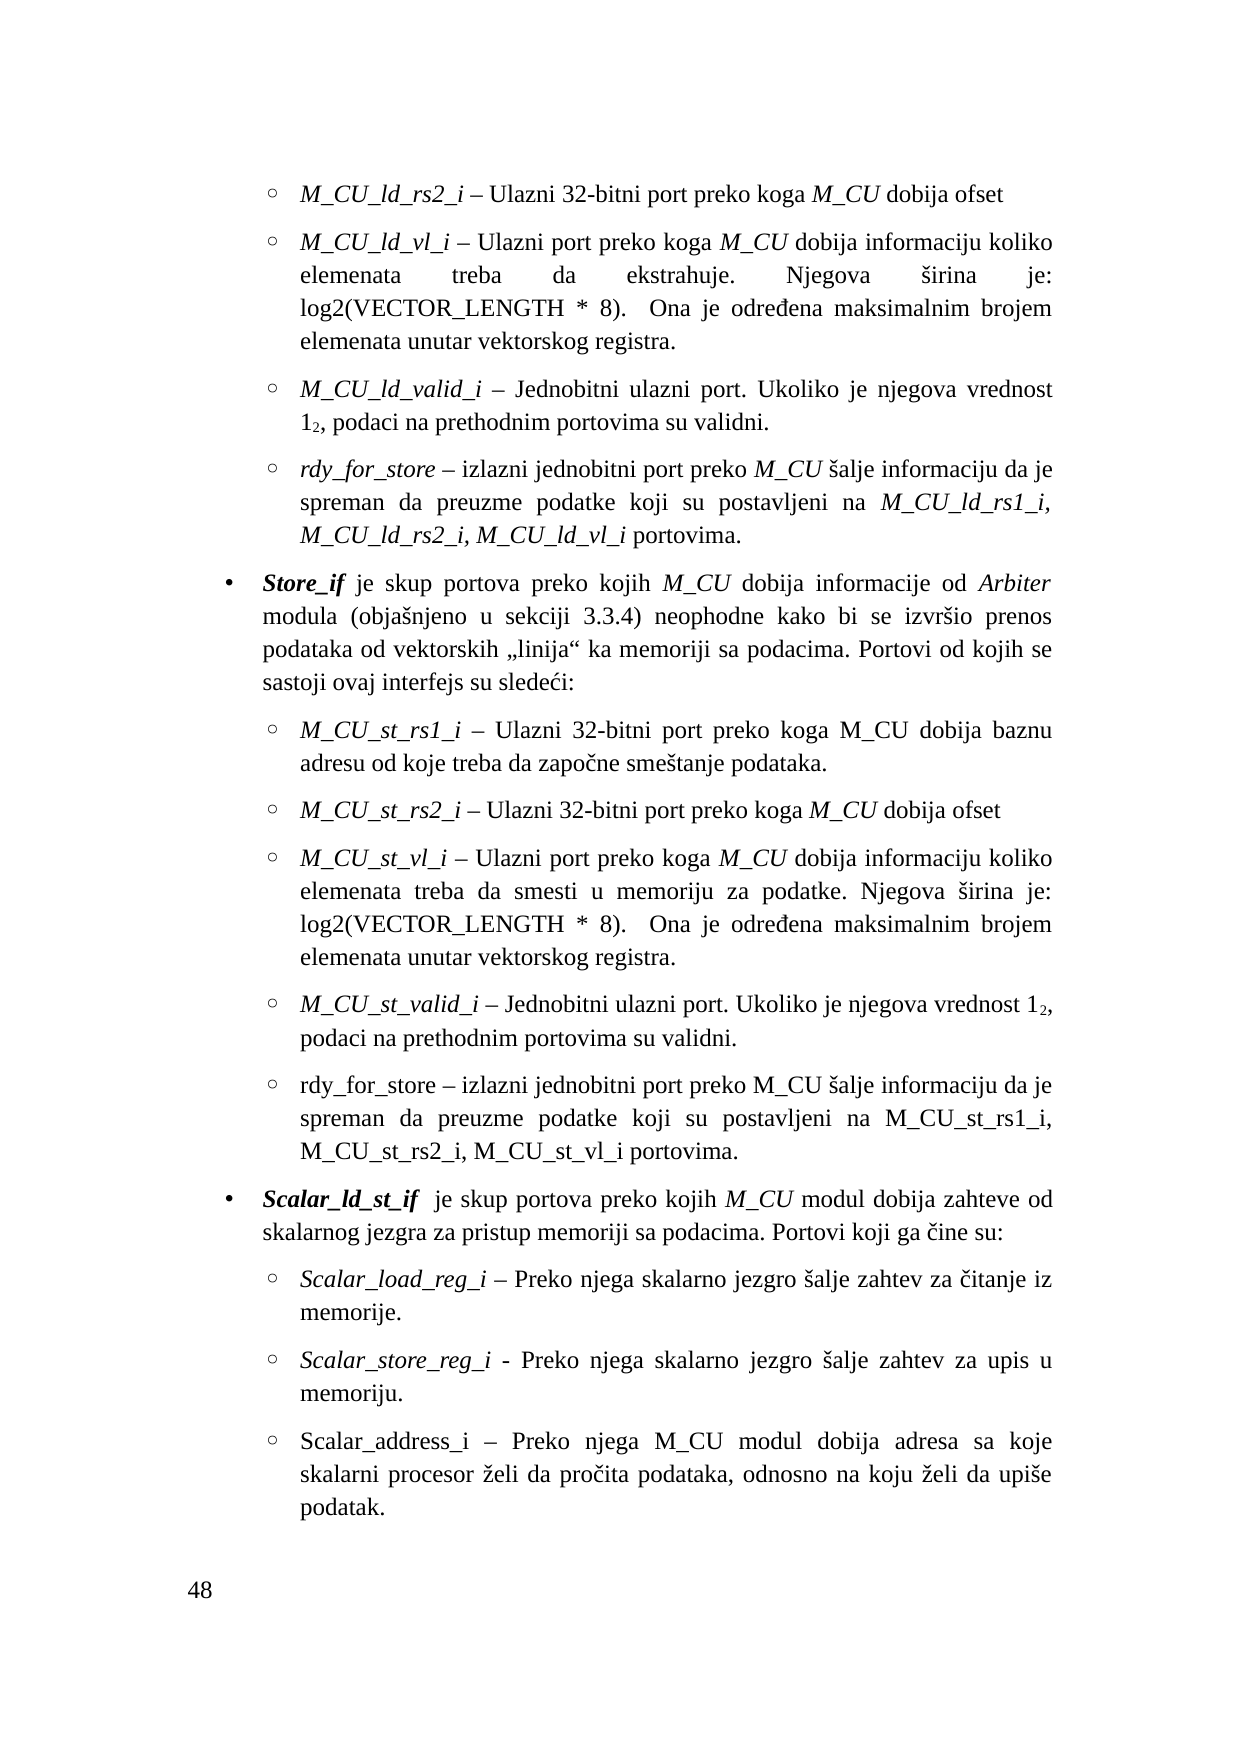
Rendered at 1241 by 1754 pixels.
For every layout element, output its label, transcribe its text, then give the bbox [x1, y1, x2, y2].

list M_CU_st_rs1_i – Ulazni 32-bitni port preko koga M_CU dobija baznu adresu od koje treba da započne smeštanje podataka. [262, 715, 1053, 776]
list M_CU_st_vl_i – Ulazni port preko koga M_CU dobija informaciju koliko elemenata treba da smesti u memoriju za podatke. Njegova širina je: log2(VECTOR_LENGTH * 8). Ona je određena maksimalnim brojem elemenata unutar vektorskog registra. [262, 843, 1053, 971]
list M_CU_ld_rs2_i – Ulazni 32-bitni port preko koga M_CU dobija ofset [262, 179, 1053, 208]
list rdy_for_store – izlazni jednobitni port preko M_CU šalje informaciju da je spreman da preuzme podatke koji su postavljeni na M_CU_st_rs1_i, M_CU_st_rs2_i, M_CU_st_vl_i portovima. [262, 1070, 1053, 1165]
list M_CU_st_valid_i – Jednobitni ulazni port. Ukoliko je njegova vrednost 12, podaci na prethodnim portovima su validni. [262, 989, 1053, 1051]
list M_CU_ld_vl_i – Ulazni port preko koga M_CU dobija informaciju koliko elemenata treba da ekstrahuje. Njegova širina je: log2(VECTOR_LENGTH * 8). Ona je određena maksimalnim brojem elemenata unutar vektorskog registra. [262, 227, 1053, 355]
list Scalar_load_reg_i – Preko njega skalarno jezgro šalje zahtev za čitanje iz memorije. [262, 1264, 1053, 1326]
list Scalar_store_reg_i - Preko njega skalarno jezgro šalje zahtev za upis u memoriju. [262, 1345, 1053, 1407]
list rdy_for_store – izlazni jednobitni port preko M_CU šalje informaciju da je spreman da preuzme podatke koji su postavljeni na M_CU_ld_rs1_i, M_CU_ld_rs2_i, M_CU_ld_vl_i portovima. [262, 454, 1053, 549]
list Scalar_address_i – Preko njega M_CU modul dobija adresa sa koje skalarni procesor želi da pročita podataka, odnosno na koju želi da upiše podatak. [262, 1426, 1053, 1521]
list M_CU_ld_valid_i – Jednobitni ulazni port. Ukoliko je njegova vrednost 12, podaci na prethodnim portovima su validni. [262, 374, 1053, 436]
list Store_if je skup portova preko kojih M_CU dobija informacije od Arbiter modula (objašnjeno u sekciji 3.3.4) neophodne kako bi se izvršio prenos podataka od vektorskih „linija“ ka memoriji sa podacima. Portovi od kojih se sastoji ovaj interfejs su sledeći: [225, 568, 1053, 696]
list Scalar_ld_st_if je skup portova preko kojih M_CU modul dobija zahteve od skalarnog jezgra za pristup memoriji sa podacima. Portovi koji ga čine su: [225, 1184, 1053, 1246]
list M_CU_st_rs2_i – Ulazni 32-bitni port preko koga M_CU dobija ofset [262, 795, 1053, 824]
